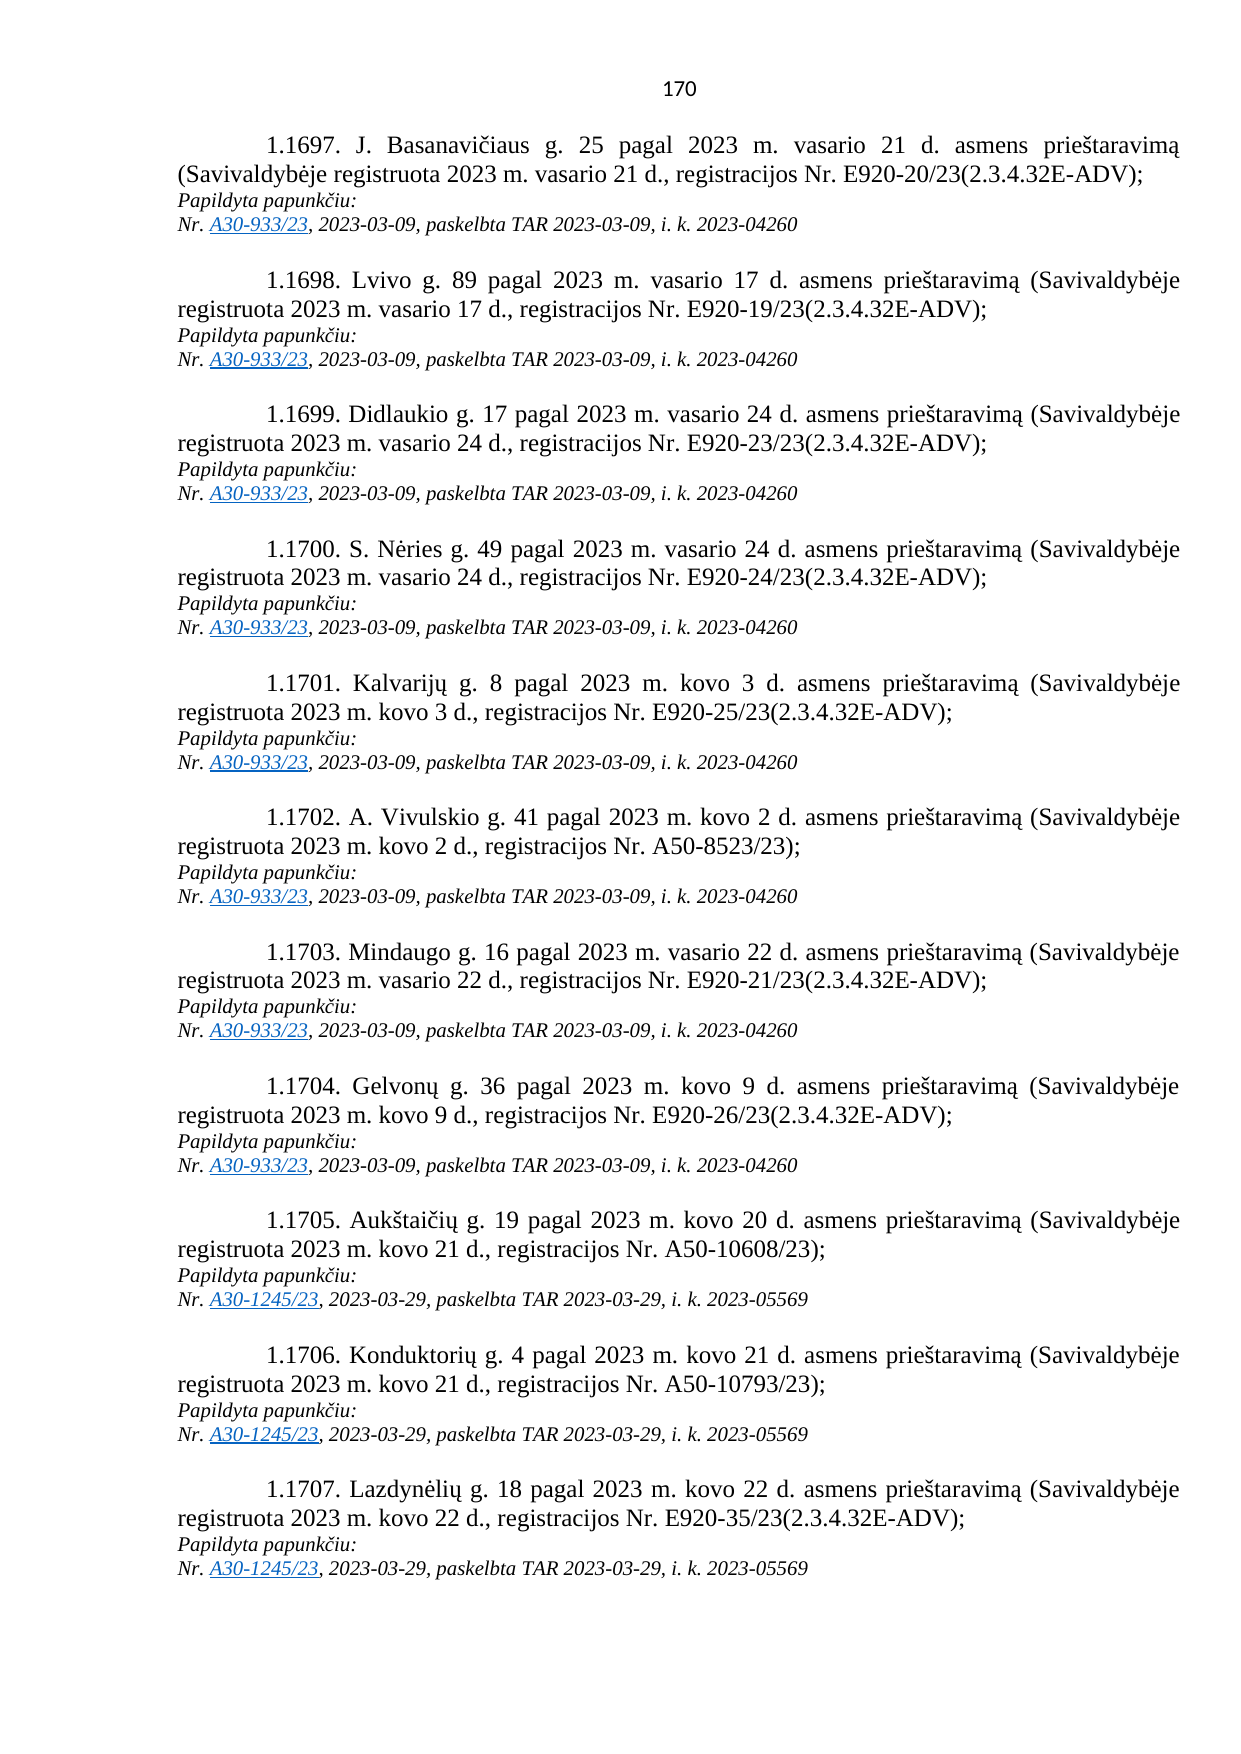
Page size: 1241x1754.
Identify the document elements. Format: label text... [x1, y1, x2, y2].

text Papildyta papunkčiu: [177, 860, 1181, 884]
text Papildyta papunkčiu: [177, 1263, 1181, 1287]
text Nr. A30-933/23, 2023-03-09, paskelbta TAR 2023-03-09, i. k. 2023-04260 [177, 1018, 1181, 1042]
text Nr. A30-1245/23, 2023-03-29, paskelbta TAR 2023-03-29, i. k. 2023-05569 [177, 1287, 1181, 1311]
text 1.1703. Mindaugo g. 16 pagal 2023 m. vasario 22 d. asmens prieštaravimą (Savivaldybėje registruota 2023 m. vasario 22 d., registracijos Nr. E920-21/23(2.3.4.32E-ADV); [177, 937, 1181, 994]
text Papildyta papunkčiu: [177, 188, 1181, 212]
text Nr. A30-933/23, 2023-03-09, paskelbta TAR 2023-03-09, i. k. 2023-04260 [177, 615, 1181, 639]
text Papildyta papunkčiu: [177, 994, 1181, 1018]
text Papildyta papunkčiu: [177, 1532, 1181, 1556]
text 1.1701. Kalvarijų g. 8 pagal 2023 m. kovo 3 d. asmens prieštaravimą (Savivaldybėje registruota 2023 m. kovo 3 d., registracijos Nr. E920-25/23(2.3.4.32E-ADV); [177, 668, 1181, 726]
text Nr. A30-933/23, 2023-03-09, paskelbta TAR 2023-03-09, i. k. 2023-04260 [177, 212, 1181, 236]
text 1.1700. S. Nėries g. 49 pagal 2023 m. vasario 24 d. asmens prieštaravimą (Savivaldybėje registruota 2023 m. vasario 24 d., registracijos Nr. E920-24/23(2.3.4.32E-ADV); [177, 534, 1181, 591]
text Papildyta papunkčiu: [177, 457, 1181, 481]
text Papildyta papunkčiu: [177, 726, 1181, 750]
text 1.1699. Didlaukio g. 17 pagal 2023 m. vasario 24 d. asmens prieštaravimą (Savivaldybėje registruota 2023 m. vasario 24 d., registracijos Nr. E920-23/23(2.3.4.32E-ADV); [177, 399, 1181, 457]
text 1.1704. Gelvonų g. 36 pagal 2023 m. kovo 9 d. asmens prieštaravimą (Savivaldybėje registruota 2023 m. kovo 9 d., registracijos Nr. E920-26/23(2.3.4.32E-ADV); [177, 1071, 1181, 1129]
text 1.1707. Lazdynėlių g. 18 pagal 2023 m. kovo 22 d. asmens prieštaravimą (Savivaldybėje registruota 2023 m. kovo 22 d., registracijos Nr. E920-35/23(2.3.4.32E-ADV); [177, 1474, 1181, 1532]
text Papildyta papunkčiu: [177, 322, 1181, 347]
text Papildyta papunkčiu: [177, 591, 1181, 615]
text Papildyta papunkčiu: [177, 1397, 1181, 1422]
text 1.1705. Aukštaičių g. 19 pagal 2023 m. kovo 20 d. asmens prieštaravimą (Savivaldybėje registruota 2023 m. kovo 21 d., registracijos Nr. A50-10608/23); [177, 1206, 1181, 1263]
text Nr. A30-933/23, 2023-03-09, paskelbta TAR 2023-03-09, i. k. 2023-04260 [177, 1153, 1181, 1177]
text Nr. A30-1245/23, 2023-03-29, paskelbta TAR 2023-03-29, i. k. 2023-05569 [177, 1556, 1181, 1580]
text Nr. A30-933/23, 2023-03-09, paskelbta TAR 2023-03-09, i. k. 2023-04260 [177, 884, 1181, 908]
text 1.1698. Lvivo g. 89 pagal 2023 m. vasario 17 d. asmens prieštaravimą (Savivaldybėje registruota 2023 m. vasario 17 d., registracijos Nr. E920-19/23(2.3.4.32E-ADV); [177, 265, 1181, 322]
text Nr. A30-933/23, 2023-03-09, paskelbta TAR 2023-03-09, i. k. 2023-04260 [177, 750, 1181, 774]
text 1.1697. J. Basanavičiaus g. 25 pagal 2023 m. vasario 21 d. asmens prieštaravimą (Savivaldybėje registruota 2023 m. vasario 21 d., registracijos Nr. E920-20/23(2.3.4.32E-ADV); [177, 131, 1181, 188]
text Nr. A30-933/23, 2023-03-09, paskelbta TAR 2023-03-09, i. k. 2023-04260 [177, 347, 1181, 371]
text Papildyta papunkčiu: [177, 1129, 1181, 1153]
text Nr. A30-933/23, 2023-03-09, paskelbta TAR 2023-03-09, i. k. 2023-04260 [177, 481, 1181, 505]
text 1.1702. A. Vivulskio g. 41 pagal 2023 m. kovo 2 d. asmens prieštaravimą (Savivaldybėje registruota 2023 m. kovo 2 d., registracijos Nr. A50-8523/23); [177, 802, 1181, 860]
text 1.1706. Konduktorių g. 4 pagal 2023 m. kovo 21 d. asmens prieštaravimą (Savivaldybėje registruota 2023 m. kovo 21 d., registracijos Nr. A50-10793/23); [177, 1340, 1181, 1397]
text Nr. A30-1245/23, 2023-03-29, paskelbta TAR 2023-03-29, i. k. 2023-05569 [177, 1422, 1181, 1446]
